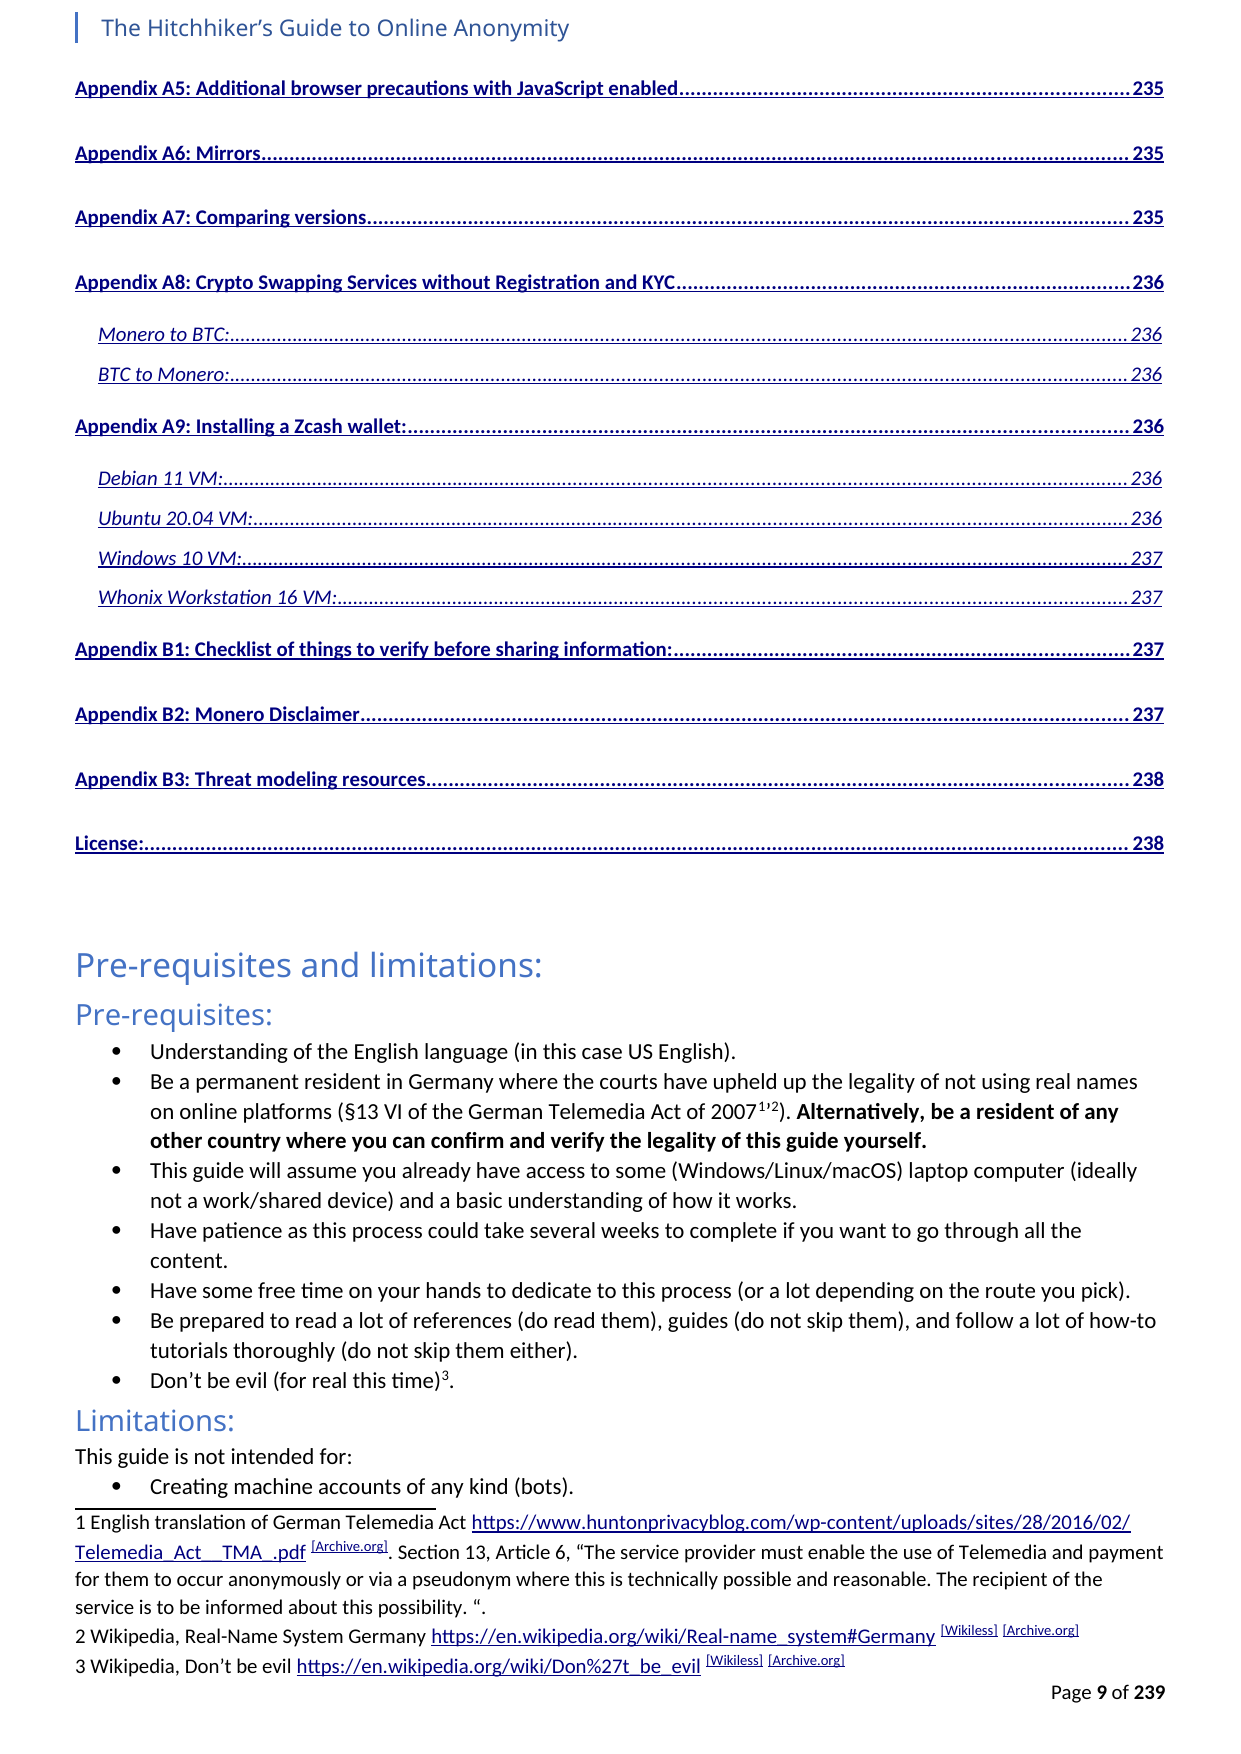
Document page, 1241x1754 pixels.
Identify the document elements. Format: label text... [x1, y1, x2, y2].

list Have patience as this process could take several weeks to complete if you want to go through all the content. [112, 1216, 1165, 1274]
subtitle Pre-requisites: [75, 994, 1165, 1034]
text Ubuntu 20.04 VM: 236 [98, 505, 1165, 530]
text This guide is not intended for: [75, 1442, 1165, 1470]
subtitle Limitations: [75, 1400, 1165, 1439]
text BTC to Monero: 236 [98, 361, 1165, 386]
list Creating machine accounts of any kind (bots). [112, 1472, 1165, 1500]
list Be prepared to read a lot of references (do read them), guides (do not skip them), and follow a lot of how-to tutorials thoroughly (do not skip them either). [112, 1306, 1165, 1364]
list Have some free time on your hands to dedicate to this process (or a lot depending on the route you pick). [112, 1276, 1165, 1304]
list Understanding of the English language (in this case US English). [112, 1037, 1165, 1065]
text Appendix A7: Comparing versions 235 [75, 204, 1165, 230]
list This guide will assume you already have access to some (Windows/Linux/macOS) laptop computer (ideally not a work/shared device) and a basic understanding of how it works. [112, 1157, 1165, 1214]
text Appendix B2: Monero Disclaimer 237 [75, 701, 1165, 727]
text License: 238 [75, 831, 1165, 856]
text Debian 11 VM: 236 [98, 465, 1165, 491]
text Appendix A8: Crypto Swapping Services without Registration and KYC 236 [75, 269, 1165, 294]
list Wikipedia, Don’t be evil https://en.wikipedia.org/wiki/Don%27t_be_evil [Wikiless] [Archive.org] [75, 1651, 1165, 1679]
text Appendix A6: Mirrors 235 [75, 140, 1165, 165]
list English translation of German Telemedia Act https://www.huntonprivacyblog.com/wp-content/uploads/sites/28/2016/02/Telemedia_Act__TMA_.pdf [Archive.org]. Section 13, Article 6, “The service provider must enable the use of Telemedia and payment for them to occur anonymously or via a pseudonym where this is technically possible and reasonable. The recipient of the service is to be informed about this possibility. “. [75, 1509, 1165, 1619]
text Appendix A9: Installing a Zcash wallet: 236 [75, 413, 1165, 438]
text Appendix B1: Checklist of things to verify before sharing information: 237 [75, 637, 1165, 662]
text Windows 10 VM: 237 [98, 545, 1165, 570]
text Whonix Workstation 16 VM: 237 [98, 584, 1165, 610]
list Don’t be evil (for real this time). [112, 1366, 1165, 1394]
list Be a permanent resident in Germany where the courts have upheld up the legality of not using real names on online platforms (§13 VI of the German Telemedia Act of 2007’). Alternatively, be a resident of any other country where you can confirm and verify the legality of this guide yourself. [112, 1067, 1165, 1155]
text Appendix A5: Additional browser precautions with JavaScript enabled 235 [75, 75, 1165, 100]
text Appendix B3: Threat modeling resources 238 [75, 766, 1165, 791]
subtitle Pre-requisites and limitations: [75, 942, 1165, 987]
list Wikipedia, Real-Name System Germany https://en.wikipedia.org/wiki/Real-name_system#Germany [Wikiless] [Archive.org] [75, 1621, 1165, 1649]
text Monero to BTC: 236 [98, 321, 1165, 347]
